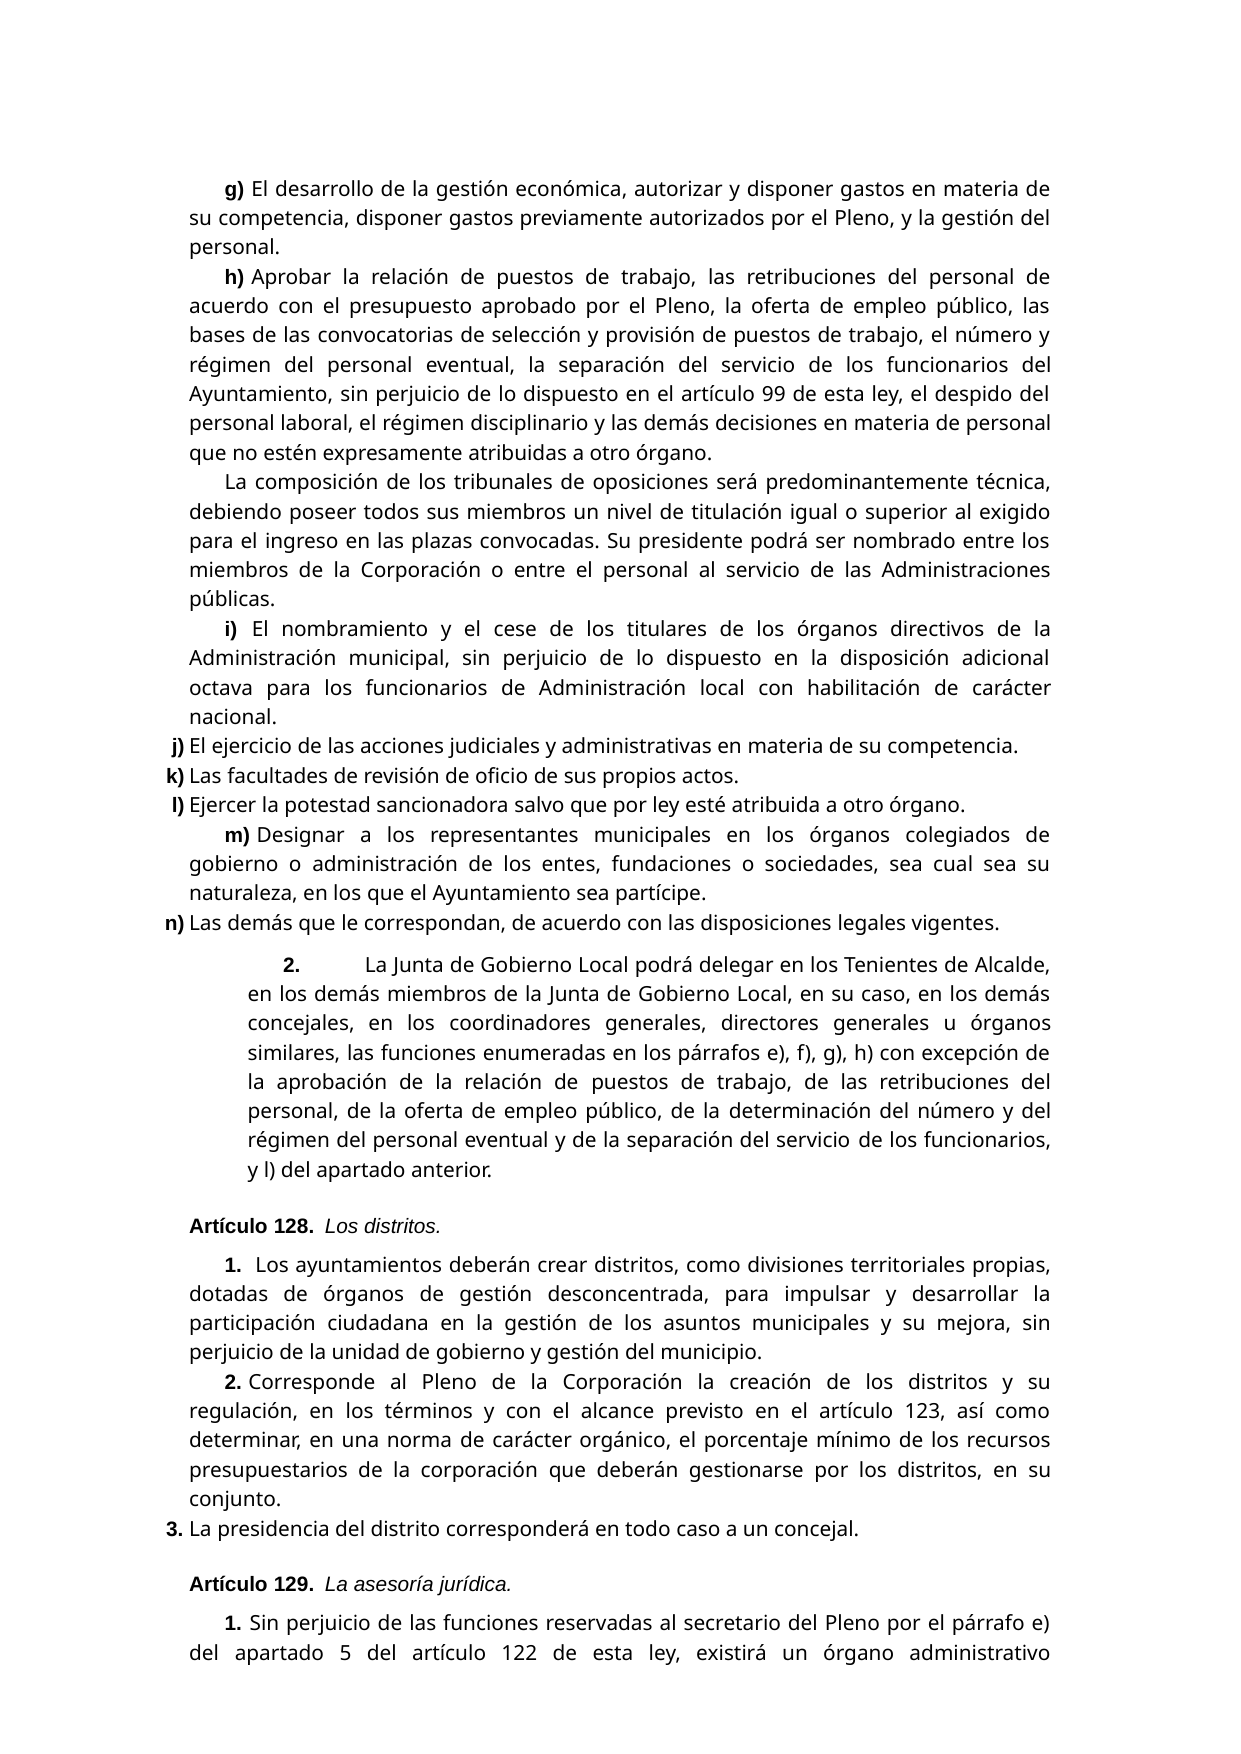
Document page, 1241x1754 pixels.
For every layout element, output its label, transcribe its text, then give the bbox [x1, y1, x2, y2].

list Las demás que le correspondan, de acuerdo con las disposiciones legales vigentes. [164, 908, 1184, 936]
list Los ayuntamientos deberán crear distritos, como divisiones territoriales propias, dotadas de órganos de gestión desconcentrada, para impulsar y desarrollar la participación ciudadana en la gestión de los asuntos municipales y su mejora, sin perjuicio de la unidad de gobierno y gestión del municipio. [189, 1250, 1051, 1366]
text Artículo 129. La asesoría jurídica. [189, 1572, 1184, 1596]
list Sin perjuicio de las funciones reservadas al secretario del Pleno por el párrafo e) del apartado 5 del artículo 122 de esta ley, existirá un órgano administrativo [189, 1608, 1051, 1666]
list Corresponde al Pleno de la Corporación la creación de los distritos y su regulación, en los términos y con el alcance previsto en el artículo 123, así como determinar, en una norma de carácter orgánico, el porcentaje mínimo de los recursos presupuestarios de la corporación que deberán gestionarse por los distritos, en su conjunto. [189, 1367, 1051, 1513]
list La Junta de Gobierno Local podrá delegar en los Tenientes de Alcalde, en los demás miembros de la Junta de Gobierno Local, en su caso, en los demás concejales, en los coordinadores generales, directores generales u órganos similares, las funciones enumeradas en los párrafos e), f), g), h) con excepción de la aprobación de la relación de puestos de trabajo, de las retribuciones del personal, de la oferta de empleo público, de la determinación del número y del régimen del personal eventual y de la separación del servicio de los funcionarios, y l) del apartado anterior. [247, 950, 1051, 1183]
list La presidencia del distrito corresponderá en todo caso a un concejal. [166, 1514, 1184, 1542]
list El ejercicio de las acciones judiciales y administrativas en materia de su competencia. [172, 732, 1184, 760]
text La composición de los tribunales de oposiciones será predominantemente técnica, debiendo poseer todos sus miembros un nivel de titulación igual o superior al exigido para el ingreso en las plazas convocadas. Su presidente podrá ser nombrado entre los miembros de la Corporación o entre el personal al servicio de las Administraciones públicas. [189, 467, 1051, 613]
list El nombramiento y el cese de los titulares de los órganos directivos de la Administración municipal, sin perjuicio de lo dispuesto en la disposición adicional octava para los funcionarios de Administración local con habilitación de carácter nacional. [189, 614, 1051, 730]
list El desarrollo de la gestión económica, autorizar y disponer gastos en materia de su competencia, disponer gastos previamente autorizados por el Pleno, y la gestión del personal. [189, 174, 1051, 261]
list Designar a los representantes municipales en los órganos colegiados de gobierno o administración de los entes, fundaciones o sociedades, sea cual sea su naturaleza, en los que el Ayuntamiento sea partícipe. [189, 820, 1051, 907]
list Ejercer la potestad sancionadora salvo que por ley esté atribuida a otro órgano. [172, 791, 1184, 819]
list Aprobar la relación de puestos de trabajo, las retribuciones del personal de acuerdo con el presupuesto aprobado por el Pleno, la oferta de empleo público, las bases de las convocatorias de selección y provisión de puestos de trabajo, el número y régimen del personal eventual, la separación del servicio de los funcionarios del Ayuntamiento, sin perjuicio de lo dispuesto en el artículo 99 de esta ley, el despido del personal laboral, el régimen disciplinario y las demás decisiones en materia de personal que no estén expresamente atribuidas a otro órgano. [189, 262, 1051, 466]
text Artículo 128. Los distritos. [189, 1213, 1184, 1237]
list Las facultades de revisión de oficio de sus propios actos. [166, 761, 1184, 789]
